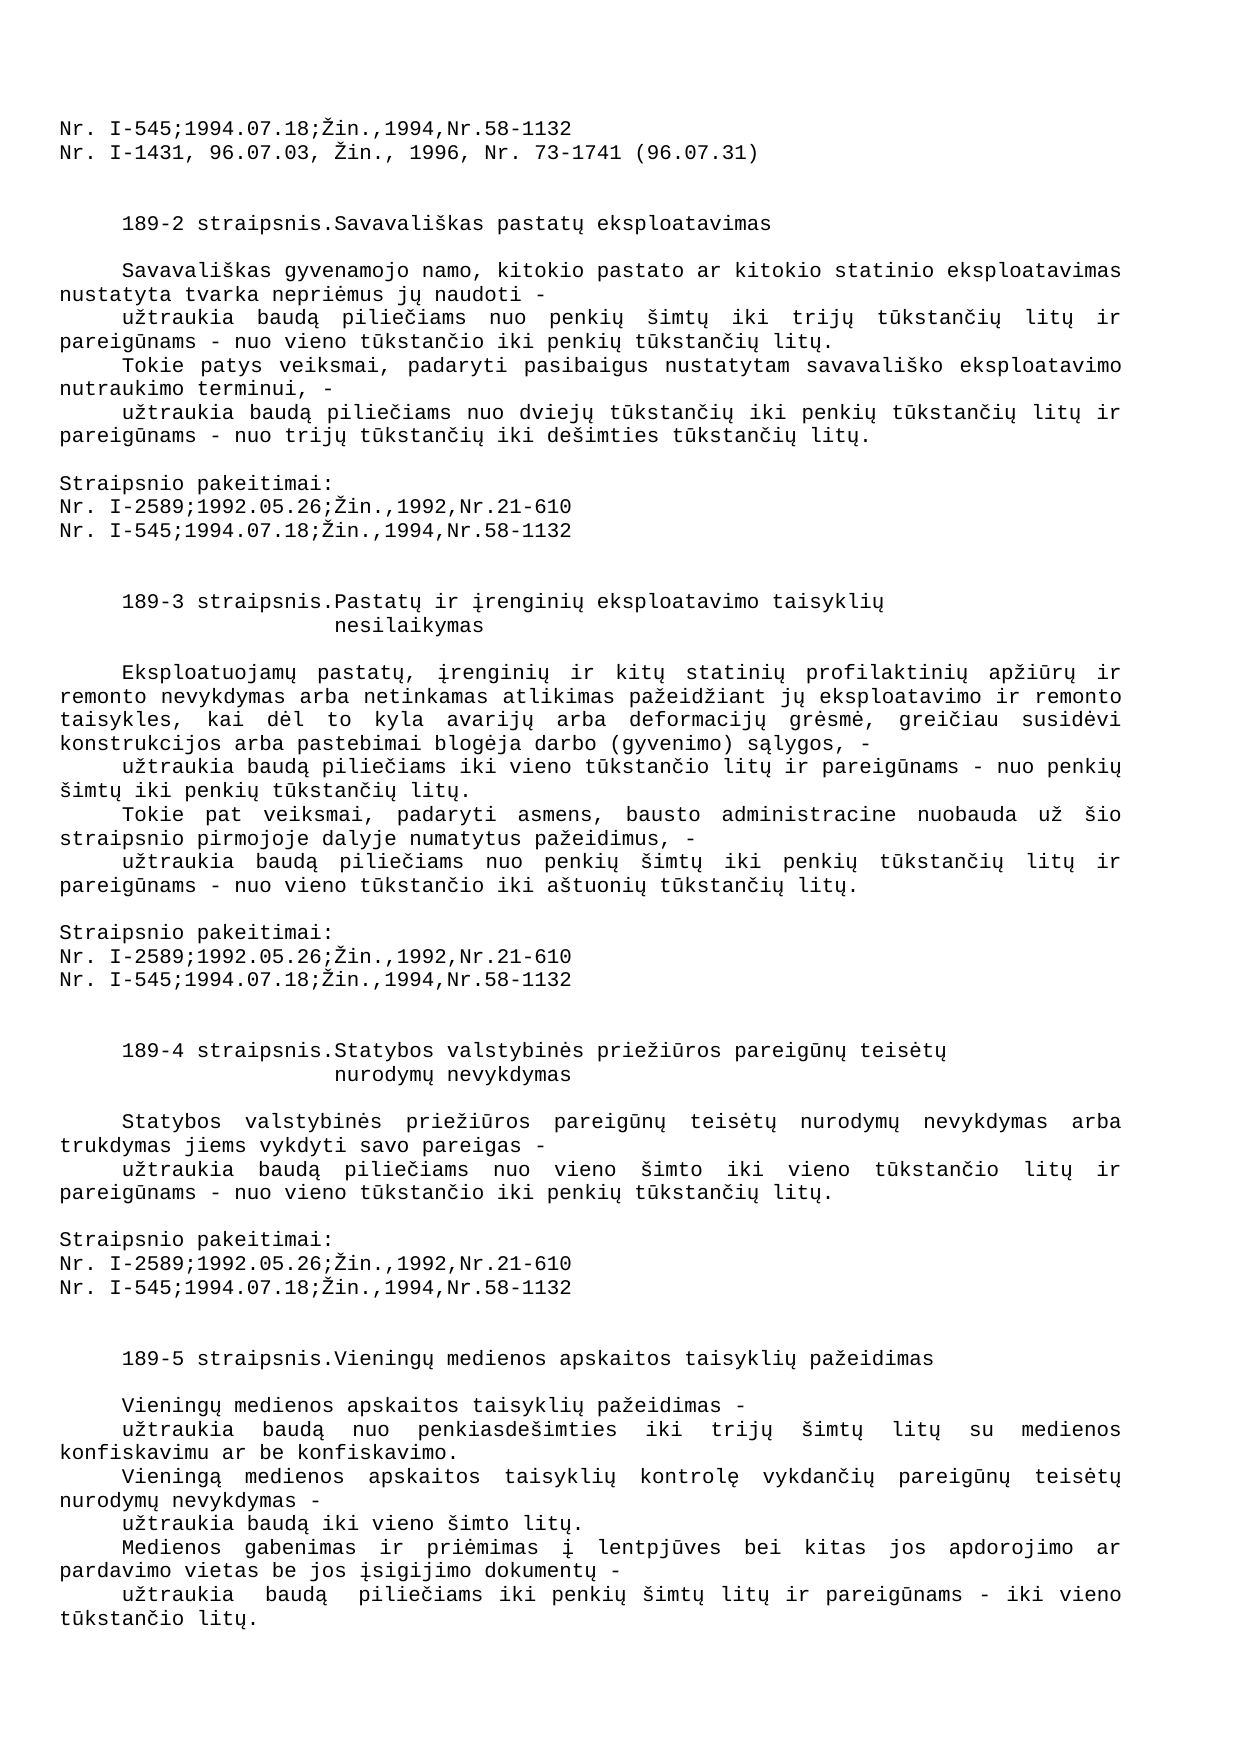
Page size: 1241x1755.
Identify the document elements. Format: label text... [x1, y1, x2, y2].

text Savavališkas gyvenamojo namo, kitokio pastato ar kitokio statinio eksploatavimas nustatyta tvarka nepriėmus jų naudoti - [59, 260, 1122, 307]
text Tokie patys veiksmai, padaryti pasibaigus nustatytam savavališko eksploatavimo nutraukimo terminui, - [59, 354, 1122, 402]
text nurodymų nevykdymas [59, 1064, 1122, 1088]
text užtraukia baudą nuo penkiasdešimties iki trijų šimtų litų su medienos konfiskavimu ar be konfiskavimo. [59, 1419, 1122, 1466]
text Vieningą medienos apskaitos taisyklių kontrolę vykdančių pareigūnų teisėtų nurodymų nevykdymas - [59, 1466, 1122, 1513]
text Straipsnio pakeitimai: [59, 922, 1122, 946]
text Straipsnio pakeitimai: [59, 1229, 1122, 1253]
text užtraukia baudą piliečiams nuo penkių šimtų iki trijų tūkstančių litų ir pareigūnams - nuo vieno tūkstančio iki penkių tūkstančių litų. [59, 307, 1122, 354]
text Nr. I-545;1994.07.18;Žin.,1994,Nr.58-1132 [59, 520, 1122, 544]
text užtraukia baudą piliečiams iki vieno tūkstančio litų ir pareigūnams - nuo penkių šimtų iki penkių tūkstančių litų. [59, 757, 1122, 804]
text Eksploatuojamų pastatų, įrenginių ir kitų statinių profilaktinių apžiūrų ir remonto nevykdymas arba netinkamas atlikimas pažeidžiant jų eksploatavimo ir remonto taisykles, kai dėl to kyla avarijų arba deformacijų grėsmė, greičiau susidėvi konstrukcijos arba pastebimai blogėja darbo (gyvenimo) sąlygos, - [59, 662, 1122, 757]
text Nr. I-2589;1992.05.26;Žin.,1992,Nr.21-610 [59, 1253, 1122, 1277]
text užtraukia baudą piliečiams nuo vieno šimto iki vieno tūkstančio litų ir pareigūnams - nuo vieno tūkstančio iki penkių tūkstančių litų. [59, 1158, 1122, 1206]
text Vieningų medienos apskaitos taisyklių pažeidimas - [59, 1395, 1122, 1419]
text 189-3 straipsnis.Pastatų ir įrenginių eksploatavimo taisyklių [59, 591, 1122, 615]
text 189-5 straipsnis.Vieningų medienos apskaitos taisyklių pažeidimas [59, 1348, 1122, 1371]
text nesilaikymas [59, 615, 1122, 638]
text Straipsnio pakeitimai: [59, 473, 1122, 496]
text užtraukia baudą piliečiams nuo penkių šimtų iki penkių tūkstančių litų ir pareigūnams - nuo vieno tūkstančio iki aštuonių tūkstančių litų. [59, 851, 1122, 898]
text Statybos valstybinės priežiūros pareigūnų teisėtų nurodymų nevykdymas arba trukdymas jiems vykdyti savo pareigas - [59, 1111, 1122, 1158]
text užtraukia baudą piliečiams nuo dviejų tūkstančių iki penkių tūkstančių litų ir pareigūnams - nuo trijų tūkstančių iki dešimties tūkstančių litų. [59, 402, 1122, 449]
text užtraukia baudą piliečiams iki penkių šimtų litų ir pareigūnams - iki vieno tūkstančio litų. [59, 1584, 1122, 1631]
text Nr. I-1431, 96.07.03, Žin., 1996, Nr. 73-1741 (96.07.31) [59, 142, 1122, 165]
text Nr. I-545;1994.07.18;Žin.,1994,Nr.58-1132 [59, 1277, 1122, 1300]
text 189-2 straipsnis.Savavališkas pastatų eksploatavimas [59, 213, 1122, 236]
text Nr. I-2589;1992.05.26;Žin.,1992,Nr.21-610 [59, 496, 1122, 520]
text 189-4 straipsnis.Statybos valstybinės priežiūros pareigūnų teisėtų [59, 1040, 1122, 1064]
text Nr. I-545;1994.07.18;Žin.,1994,Nr.58-1132 [59, 118, 1122, 142]
text Medienos gabenimas ir priėmimas į lentpjūves bei kitas jos apdorojimo ar pardavimo vietas be jos įsigijimo dokumentų - [59, 1537, 1122, 1584]
text Nr. I-545;1994.07.18;Žin.,1994,Nr.58-1132 [59, 969, 1122, 993]
text užtraukia baudą iki vieno šimto litų. [59, 1513, 1122, 1537]
text Tokie pat veiksmai, padaryti asmens, bausto administracine nuobauda už šio straipsnio pirmojoje dalyje numatytus pažeidimus, - [59, 804, 1122, 851]
text Nr. I-2589;1992.05.26;Žin.,1992,Nr.21-610 [59, 946, 1122, 969]
